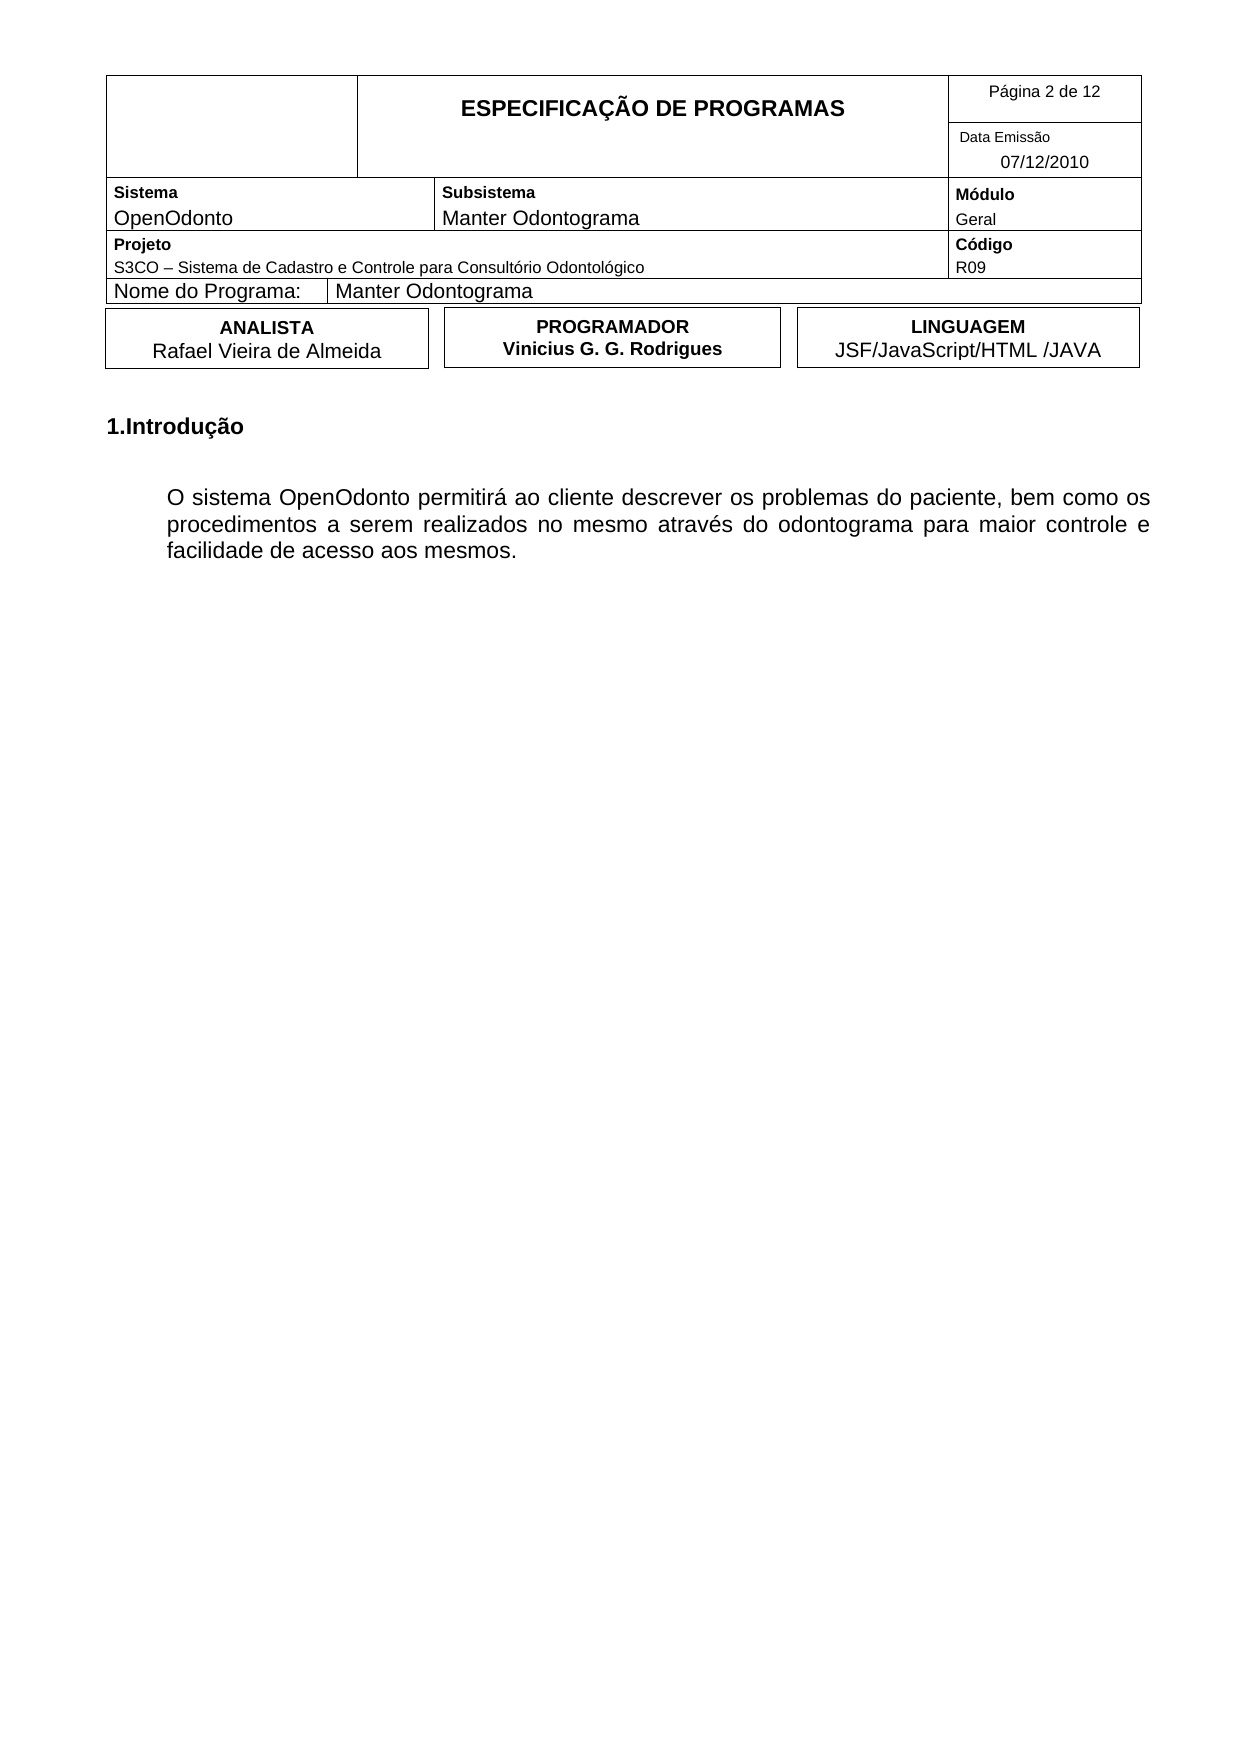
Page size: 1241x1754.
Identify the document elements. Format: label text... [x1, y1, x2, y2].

text O sistema OpenOdonto permitirá ao cliente descrever os problemas do paciente, bem como os procedimentos a serem realizados no mesmo através do odontograma para maior controle e facilidade de acesso aos mesmos. [167, 484, 1151, 563]
subtitle Introdução [106, 413, 1151, 439]
